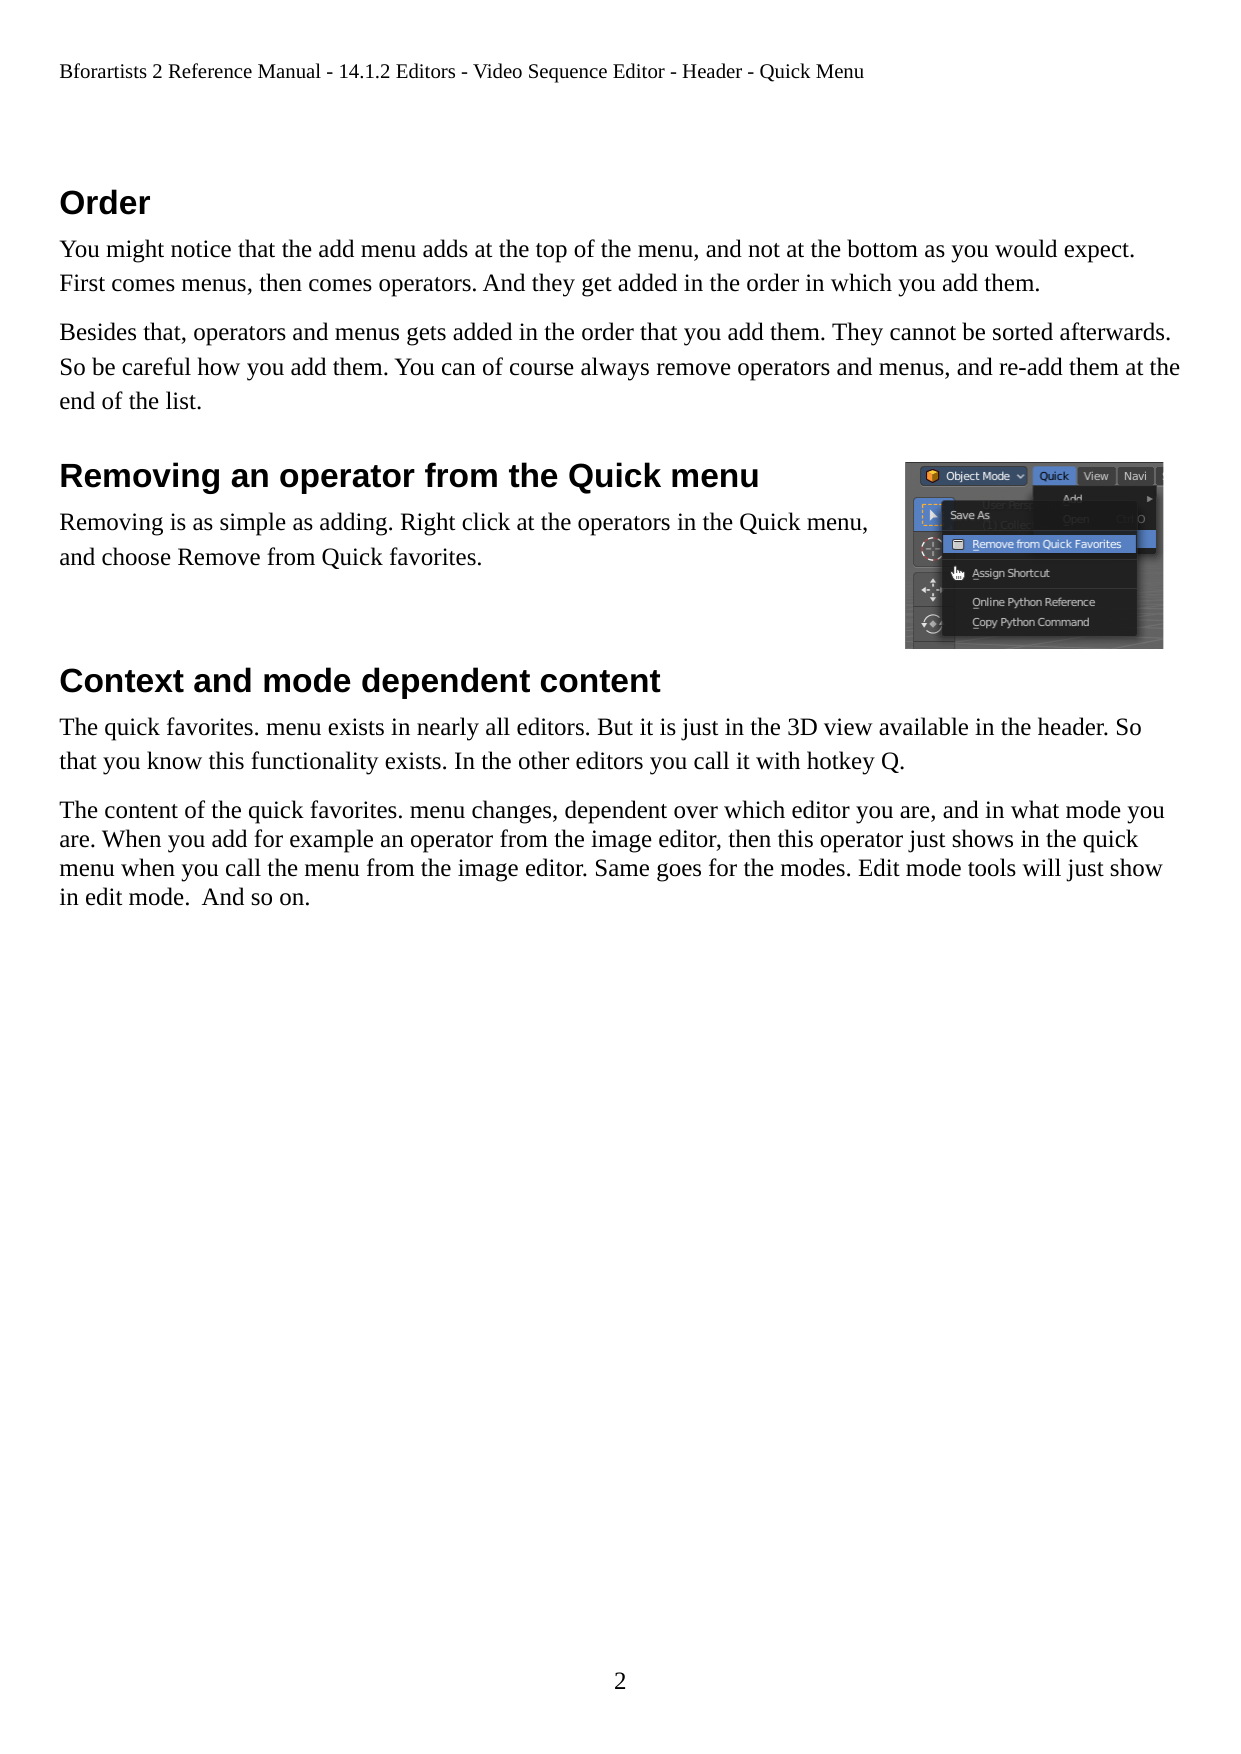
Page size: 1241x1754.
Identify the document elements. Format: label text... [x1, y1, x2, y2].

text The content of the quick favorites. menu changes, dependent over which editor you are, and in what mode you are. When you add for example an operator from the image editor, then this operator just shows in the quick menu when you call the menu from the image editor. Same goes for the modes. Edit mode tools will just show in edit mode. And so on. [59, 795, 1181, 910]
text The quick favorites. menu exists in nearly all editors. But it is just in the 3D view available in the header. So that you know this functionality exists. In the other editors you call it with hotkey Q. [59, 712, 1181, 775]
subtitle Context and mode dependent content [59, 661, 1181, 699]
subtitle Order [59, 182, 1181, 221]
picture [905, 462, 1164, 649]
text Besides that, operators and menus gets added in the order that you add them. They cannot be sorted afterwards. So be careful how you add them. You can of course always remove operators and menus, and re-add them at the end of the list. [59, 317, 1181, 415]
text Removing is as simple as adding. Right click at the operators in the Quick menu, and choose Remove from Quick favorites. [59, 507, 905, 570]
text You might notice that the add menu adds at the top of the menu, and not at the bottom as you would expect. First comes menus, then comes operators. And they get added in the order in which you add them. [59, 234, 1181, 297]
subtitle Removing an operator from the Quick menu [59, 456, 1181, 495]
